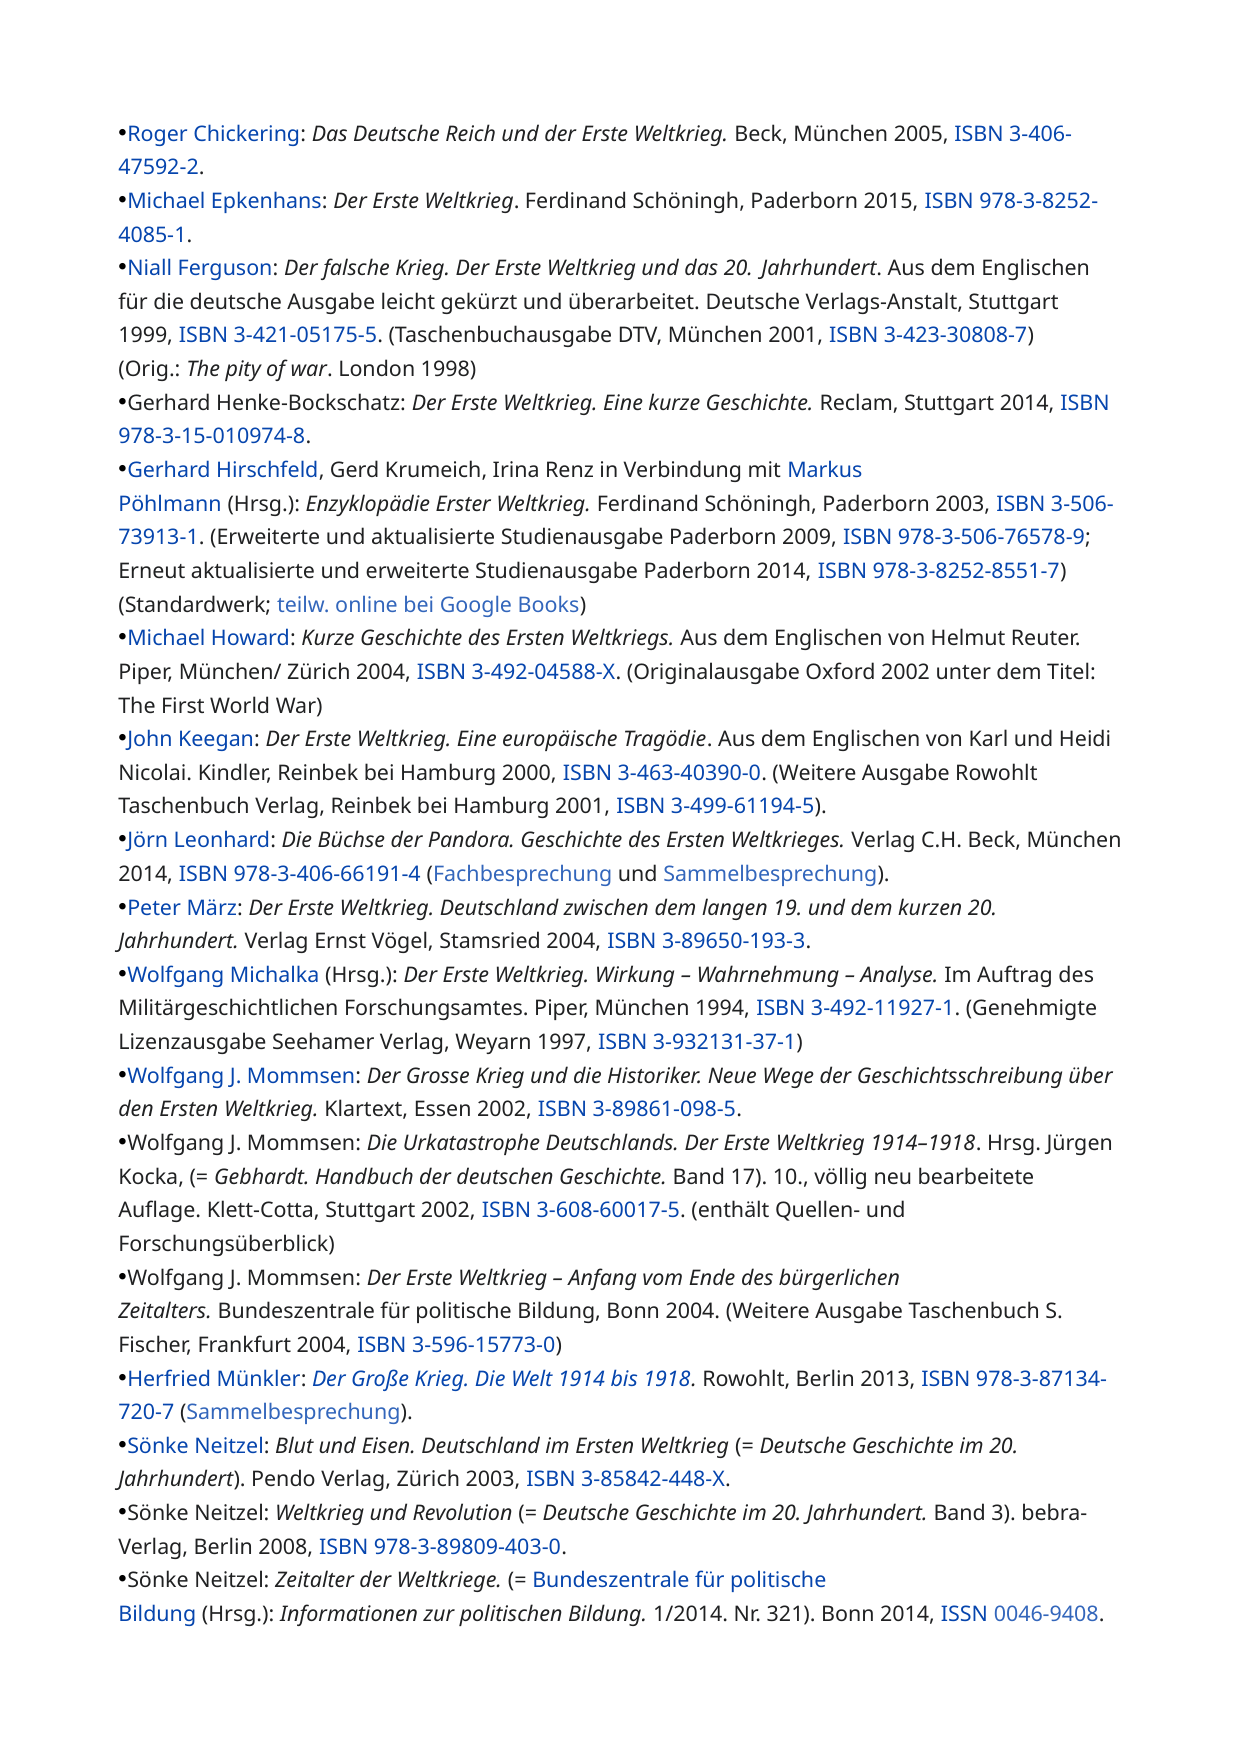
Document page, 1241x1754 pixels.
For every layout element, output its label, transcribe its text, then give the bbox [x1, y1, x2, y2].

list Michael Howard: Kurze Geschichte des Ersten Weltkriegs. Aus dem Englischen von Helmut Reuter. Piper, München/ Zürich 2004, ISBN 3-492-04588-X. (Originalausgabe Oxford 2002 unter dem Titel: The First World War) [118, 623, 1122, 719]
list Gerhard Hirschfeld, Gerd Krumeich, Irina Renz in Verbindung mit Markus Pöhlmann (Hrsg.): Enzyklopädie Erster Weltkrieg. Ferdinand Schöningh, Paderborn 2003, ISBN 3-506-73913-1. (Erweiterte und aktualisierte Studienausgabe Paderborn 2009, ISBN 978-3-506-76578-9; Erneut aktualisierte und erweiterte Studienausgabe Paderborn 2014, ISBN 978-3-8252-8551-7) (Standardwerk; teilw. online bei Google Books) [118, 454, 1122, 618]
list Sönke Neitzel: Blut und Eisen. Deutschland im Ersten Weltkrieg (= Deutsche Geschichte im 20. Jahrhundert). Pendo Verlag, Zürich 2003, ISBN 3-85842-448-X. [118, 1430, 1122, 1493]
list Gerhard Henke-Bockschatz: Der Erste Weltkrieg. Eine kurze Geschichte. Reclam, Stuttgart 2014, ISBN 978-3-15-010974-8. [118, 387, 1122, 450]
list Michael Epkenhans: Der Erste Weltkrieg. Ferdinand Schöningh, Paderborn 2015, ISBN 978-3-8252-4085-1. [118, 185, 1122, 248]
list Sönke Neitzel: Zeitalter der Weltkriege. (= Bundeszentrale für politische Bildung (Hrsg.): Informationen zur politischen Bildung. 1/2014. Nr. 321). Bonn 2014, ISSN 0046-9408. [118, 1565, 1122, 1628]
list Wolfgang J. Mommsen: Der Grosse Krieg und die Historiker. Neue Wege der Geschichtsschreibung über den Ersten Weltkrieg. Klartext, Essen 2002, ISBN 3-89861-098-5. [118, 1060, 1122, 1123]
list Sönke Neitzel: Weltkrieg und Revolution (= Deutsche Geschichte im 20. Jahrhundert. Band 3). bebra-Verlag, Berlin 2008, ISBN 978-3-89809-403-0. [118, 1498, 1122, 1561]
list John Keegan: Der Erste Weltkrieg. Eine europäische Tragödie. Aus dem Englischen von Karl und Heidi Nicolai. Kindler, Reinbek bei Hamburg 2000, ISBN 3-463-40390-0. (Weitere Ausgabe Rowohlt Taschenbuch Verlag, Reinbek bei Hamburg 2001, ISBN 3-499-61194-5). [118, 724, 1122, 820]
list Herfried Münkler: Der Große Krieg. Die Welt 1914 bis 1918. Rowohlt, Berlin 2013, ISBN 978-3-87134-720-7 (Sammelbesprechung). [118, 1363, 1122, 1426]
list Jörn Leonhard: Die Büchse der Pandora. Geschichte des Ersten Weltkrieges. Verlag C.H. Beck, München 2014, ISBN 978-3-406-66191-4 (Fachbesprechung und Sammelbesprechung). [118, 825, 1122, 888]
list Wolfgang Michalka (Hrsg.): Der Erste Weltkrieg. Wirkung – Wahrnehmung – Analyse. Im Auftrag des Militärgeschichtlichen Forschungsamtes. Piper, München 1994, ISBN 3-492-11927-1. (Genehmigte Lizenzausgabe Seehamer Verlag, Weyarn 1997, ISBN 3-932131-37-1) [118, 959, 1122, 1056]
list Wolfgang J. Mommsen: Der Erste Weltkrieg – Anfang vom Ende des bürgerlichen Zeitalters. Bundeszentrale für politische Bildung, Bonn 2004. (Weitere Ausgabe Taschenbuch S. Fischer, Frankfurt 2004, ISBN 3-596-15773-0) [118, 1262, 1122, 1359]
list Peter März: Der Erste Weltkrieg. Deutschland zwischen dem langen 19. und dem kurzen 20. Jahrhundert. Verlag Ernst Vögel, Stamsried 2004, ISBN 3-89650-193-3. [118, 892, 1122, 955]
list Roger Chickering: Das Deutsche Reich und der Erste Weltkrieg. Beck, München 2005, ISBN 3-406-47592-2. [118, 118, 1122, 181]
list Niall Ferguson: Der falsche Krieg. Der Erste Weltkrieg und das 20. Jahrhundert. Aus dem Englischen für die deutsche Ausgabe leicht gekürzt und überarbeitet. Deutsche Verlags-Anstalt, Stuttgart 1999, ISBN 3-421-05175-5. (Taschenbuchausgabe DTV, München 2001, ISBN 3-423-30808-7) (Orig.: The pity of war. London 1998) [118, 253, 1122, 383]
list Wolfgang J. Mommsen: Die Urkatastrophe Deutschlands. Der Erste Weltkrieg 1914–1918. Hrsg. Jürgen Kocka, (= Gebhardt. Handbuch der deutschen Geschichte. Band 17). 10., völlig neu bearbeitete Auflage. Klett-Cotta, Stuttgart 2002, ISBN 3-608-60017-5. (enthält Quellen- und Forschungsüberblick) [118, 1127, 1122, 1258]
